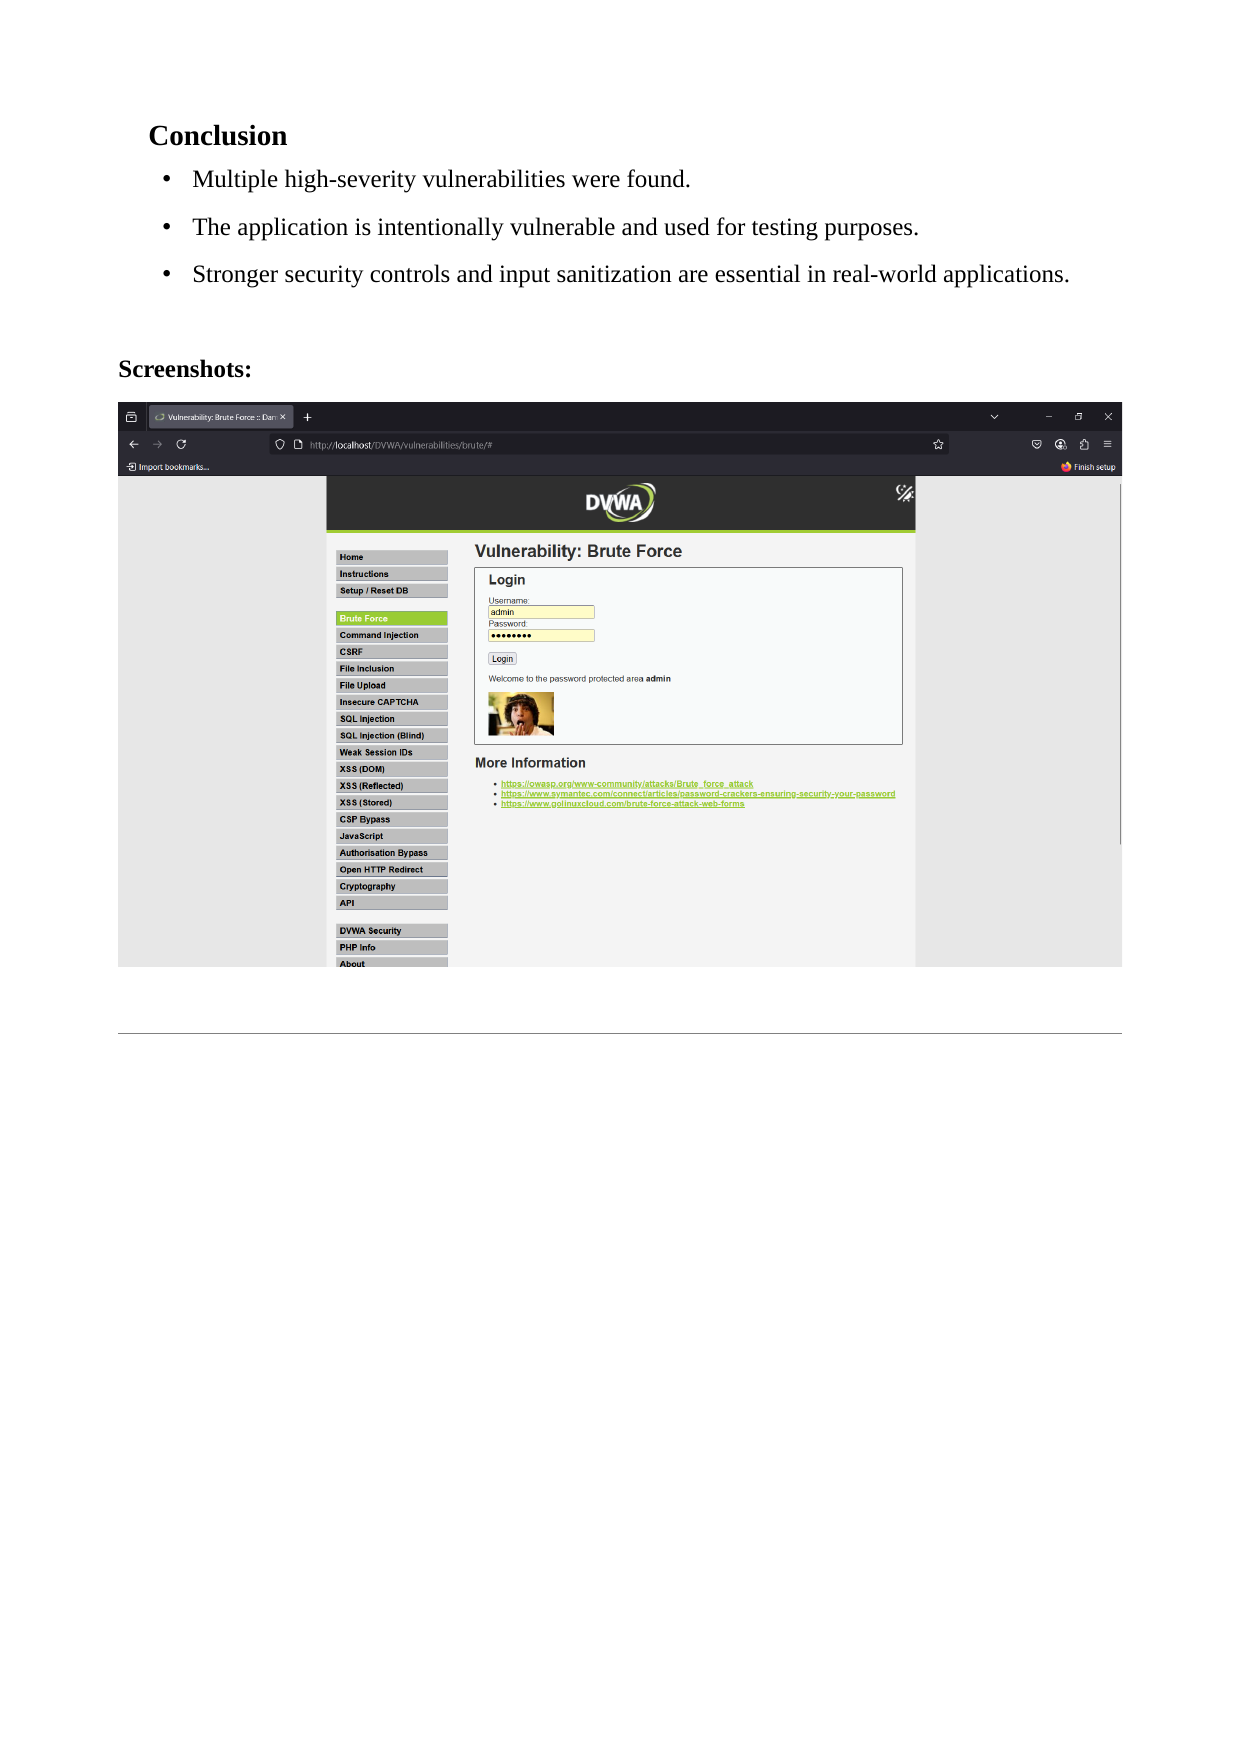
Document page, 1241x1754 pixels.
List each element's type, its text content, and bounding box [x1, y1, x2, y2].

list Stronger security controls and input sanitization are essential in real-world applications. [162, 259, 1122, 288]
list The application is intentionally vulnerable and used for testing purposes. [162, 212, 1122, 241]
text Screenshots: [118, 354, 1122, 383]
list Multiple high-severity vulnerabilities were found. [162, 164, 1122, 193]
picture [118, 402, 1123, 967]
subtitle 🧾 Conclusion [118, 118, 1122, 152]
